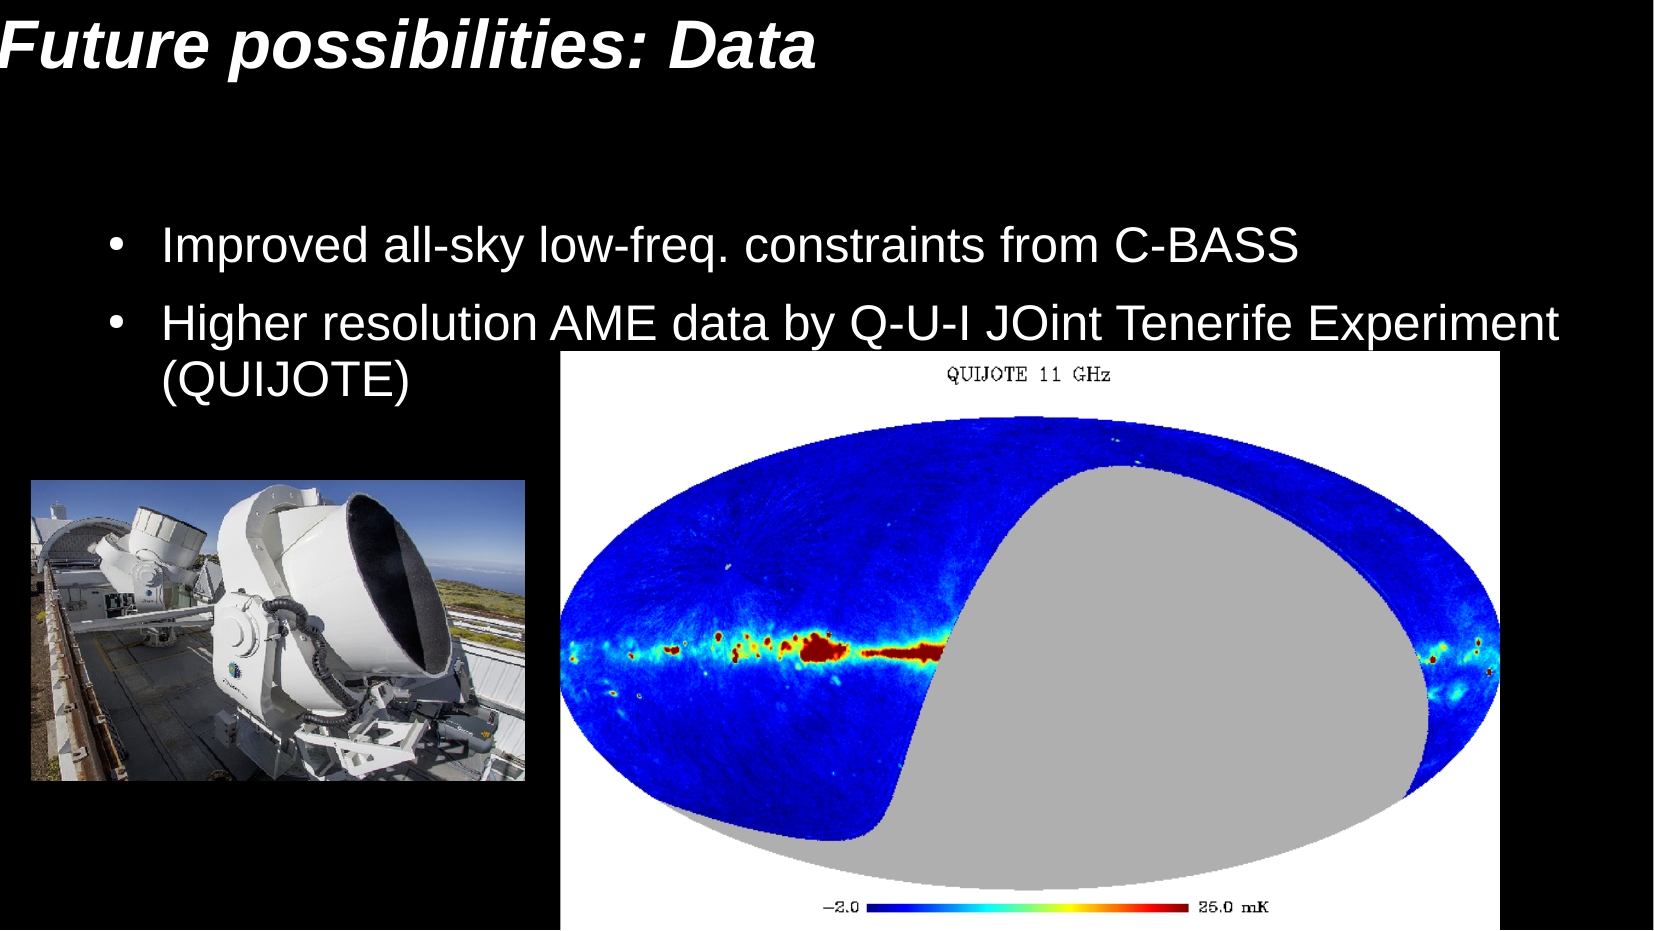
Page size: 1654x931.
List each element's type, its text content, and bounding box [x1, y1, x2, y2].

picture [1465, 649, 1479, 661]
list Improved all-sky low-freq. constraints from C-BASS Higher resolution AME data by Q-U-I JOint Tenerife Experiment (QUIJOTE) [90, 217, 1579, 758]
title Future possibilities: Data [0, 0, 1654, 91]
picture [560, 351, 1501, 931]
picture [30, 480, 526, 781]
